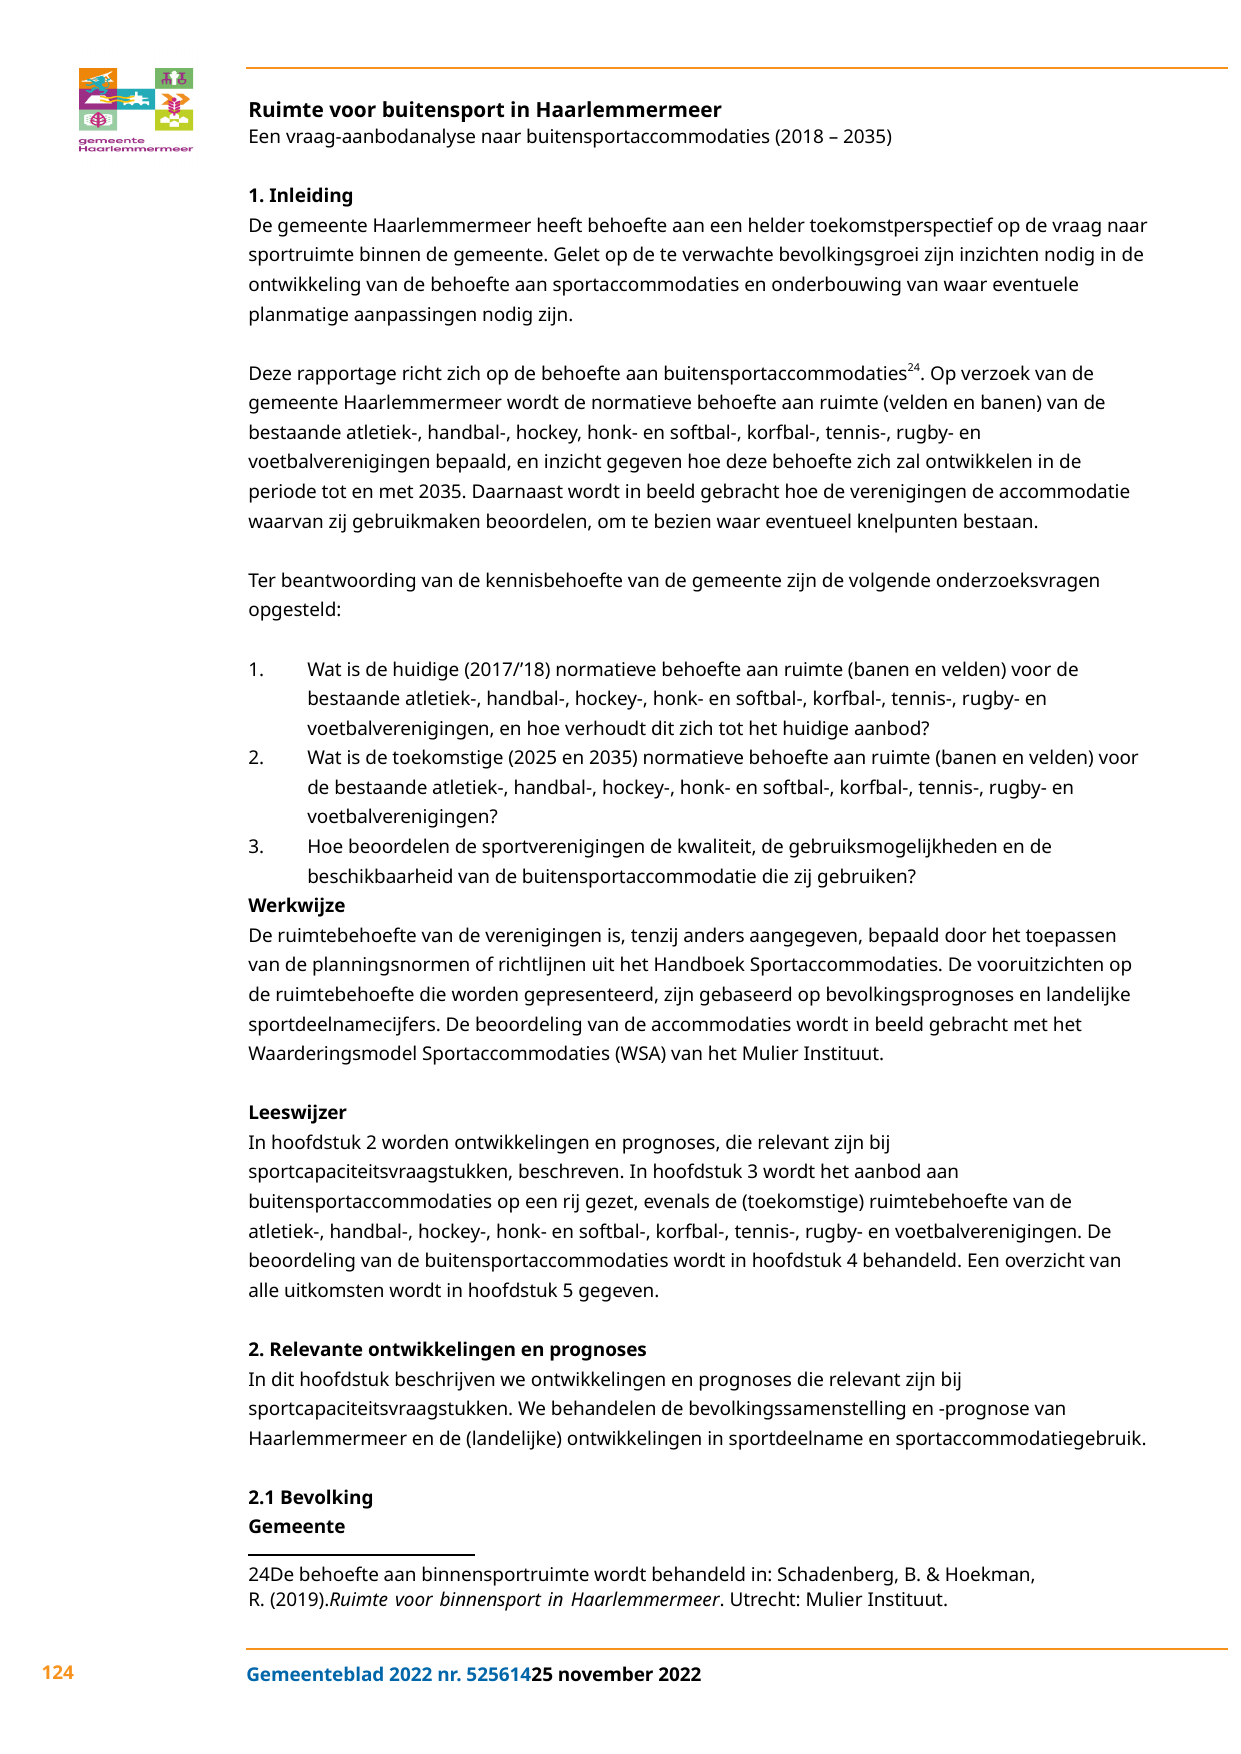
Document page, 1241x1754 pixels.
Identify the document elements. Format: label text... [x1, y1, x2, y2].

picture [41, 47, 231, 172]
text 1. Inleiding [248, 182, 1152, 208]
text In hoofdstuk 2 worden ontwikkelingen en prognoses, die relevant zijn bij sportcapaciteitsvraagstukken, beschreven. In hoofdstuk 3 wordt het aanbod aan buitensportaccommodaties op een rij gezet, evenals de (toekomstige) ruimtebehoefte van de atletiek-, handbal-, hockey-, honk- en softbal-, korfbal-, tennis-, rugby- en voetbalverenigingen. De beoordeling van de buitensportaccommodaties wordt in hoofdstuk 4 behandeld. Een overzicht van alle uitkomsten wordt in hoofdstuk 5 gegeven. [248, 1129, 1152, 1303]
text Ruimte voor buitensport in Haarlemmermeer [248, 95, 1152, 123]
text De behoefte aan binnensportruimte wordt behandeld in: Schadenberg, B. & Hoekman, R. (2019).Ruimte voor binnensport in Haarlemmermeer. Utrecht: Mulier Instituut. [248, 1561, 1152, 1612]
text 2.1 Bevolking [248, 1484, 1152, 1510]
text 2. Relevante ontwikkelingen en prognoses [248, 1336, 1152, 1362]
text In dit hoofdstuk beschrijven we ontwikkelingen en prognoses die relevant zijn bij sportcapaciteitsvraagstukken. We behandelen de bevolkingssamenstelling en -prognose van Haarlemmermeer en de (landelijke) ontwikkelingen in sportdeelname en sportaccommodatiegebruik. [248, 1366, 1152, 1451]
text Een vraag-aanbodanalyse naar buitensportaccommodaties (2018 – 2035) [248, 123, 1152, 149]
text Ter beantwoording van de kennisbehoefte van de gemeente zijn de volgende onderzoeksvragen opgesteld: [248, 567, 1152, 622]
text Leeswijzer [248, 1099, 1152, 1125]
list Hoe beoordelen de sportverenigingen de kwaliteit, de gebruiksmogelijkheden en de beschikbaarheid van de buitensportaccommodatie die zij gebruiken? [248, 833, 1152, 889]
text Werkwijze [248, 892, 1152, 918]
list Wat is de toekomstige (2025 en 2035) normatieve behoefte aan ruimte (banen en velden) voor de bestaande atletiek-, handbal-, hockey-, honk- en softbal-, korfbal-, tennis-, rugby- en voetbalverenigingen? [248, 744, 1152, 829]
text Deze rapportage richt zich op de behoefte aan buitensportaccommodaties. Op verzoek van de gemeente Haarlemmermeer wordt de normatieve behoefte aan ruimte (velden en banen) van de bestaande atletiek-, handbal-, hockey, honk- en softbal-, korfbal-, tennis-, rugby- en voetbalverenigingen bepaald, en inzicht gegeven hoe deze behoefte zich zal ontwikkelen in de periode tot en met 2035. Daarnaast wordt in beeld gebracht hoe de verenigingen de accommodatie waarvan zij gebruikmaken beoordelen, om te bezien waar eventueel knelpunten bestaan. [248, 360, 1152, 534]
text Gemeente [248, 1514, 1152, 1539]
list Wat is de huidige (2017/’18) normatieve behoefte aan ruimte (banen en velden) voor de bestaande atletiek-, handbal-, hockey-, honk- en softbal-, korfbal-, tennis-, rugby- en voetbalverenigingen, en hoe verhoudt dit zich tot het huidige aanbod? [248, 656, 1152, 741]
text De gemeente Haarlemmermeer heeft behoefte aan een helder toekomstperspectief op de vraag naar sportruimte binnen de gemeente. Gelet op de te verwachte bevolkingsgroei zijn inzichten nodig in de ontwikkeling van de behoefte aan sportaccommodaties en onderbouwing van waar eventuele planmatige aanpassingen nodig zijn. [248, 212, 1152, 327]
text De ruimtebehoefte van de verenigingen is, tenzij anders aangegeven, bepaald door het toepassen van de planningsnormen of richtlijnen uit het Handboek Sportaccommodaties. De vooruitzichten op de ruimtebehoefte die worden gepresenteerd, zijn gebaseerd op bevolkingsprognoses en landelijke sportdeelnamecijfers. De beoordeling van de accommodaties wordt in beeld gebracht met het Waarderingsmodel Sportaccommodaties (WSA) van het Mulier Instituut. [248, 922, 1152, 1066]
